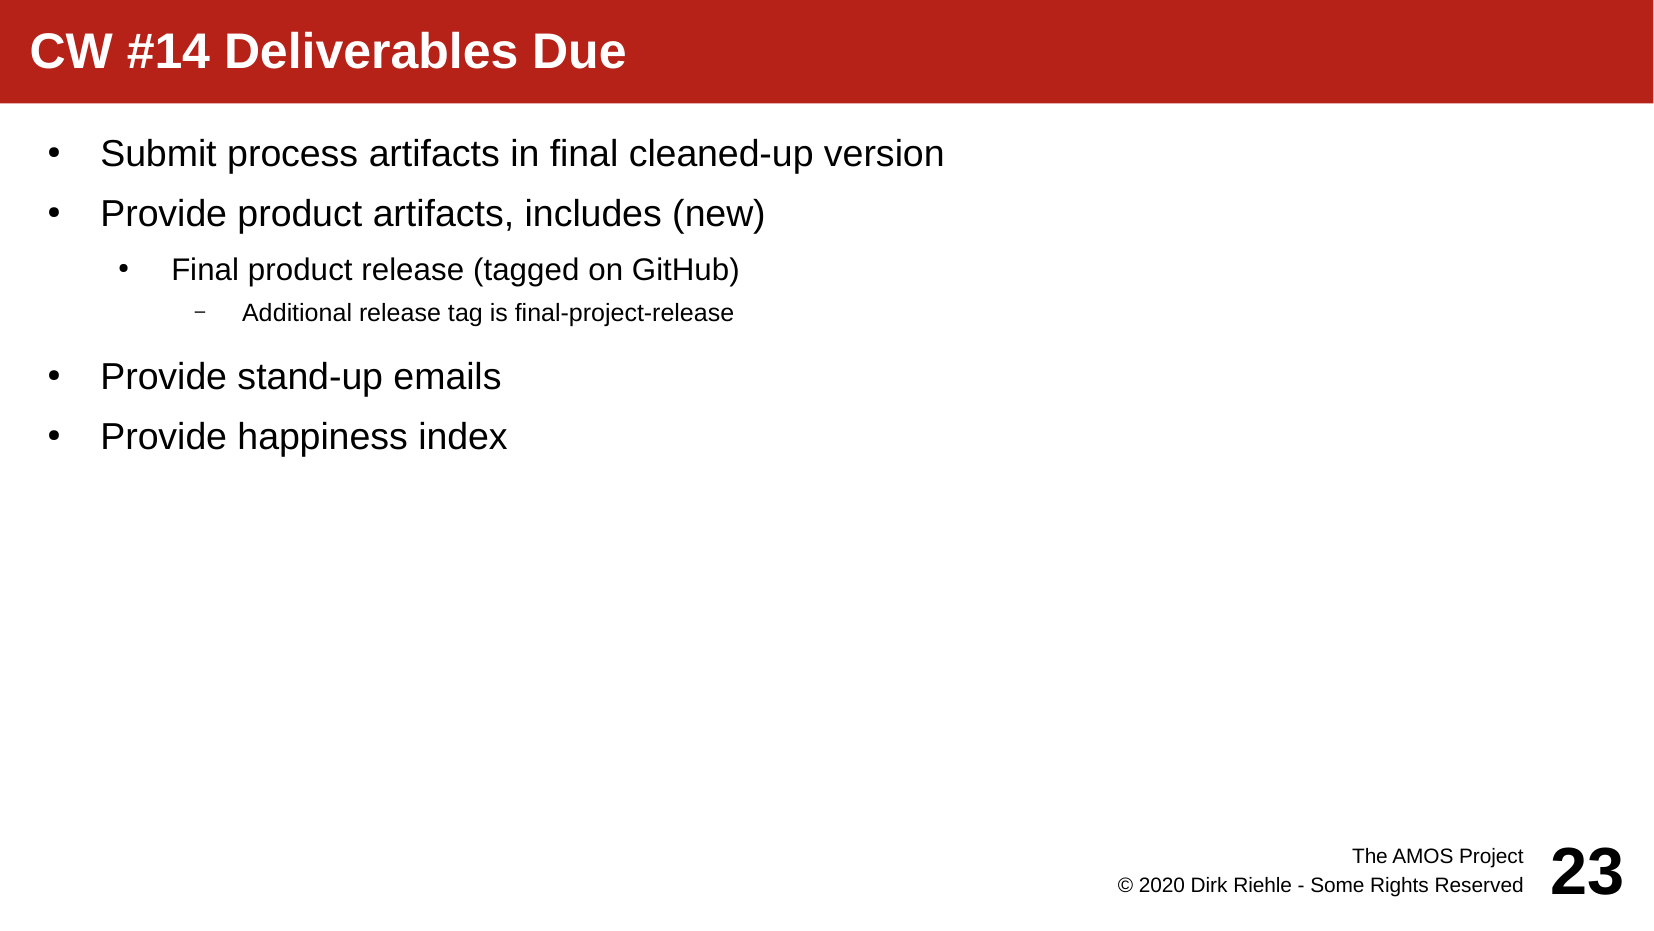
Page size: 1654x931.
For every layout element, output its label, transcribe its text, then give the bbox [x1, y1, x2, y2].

title CW #14 Deliverables Due [0, 0, 1654, 104]
list Submit process artifacts in final cleaned-up version Provide product artifacts, includes (new) Final product release (tagged on GitHub) Additional release tag is final-project-release Provide stand-up emails Provide happiness index [29, 132, 1625, 798]
